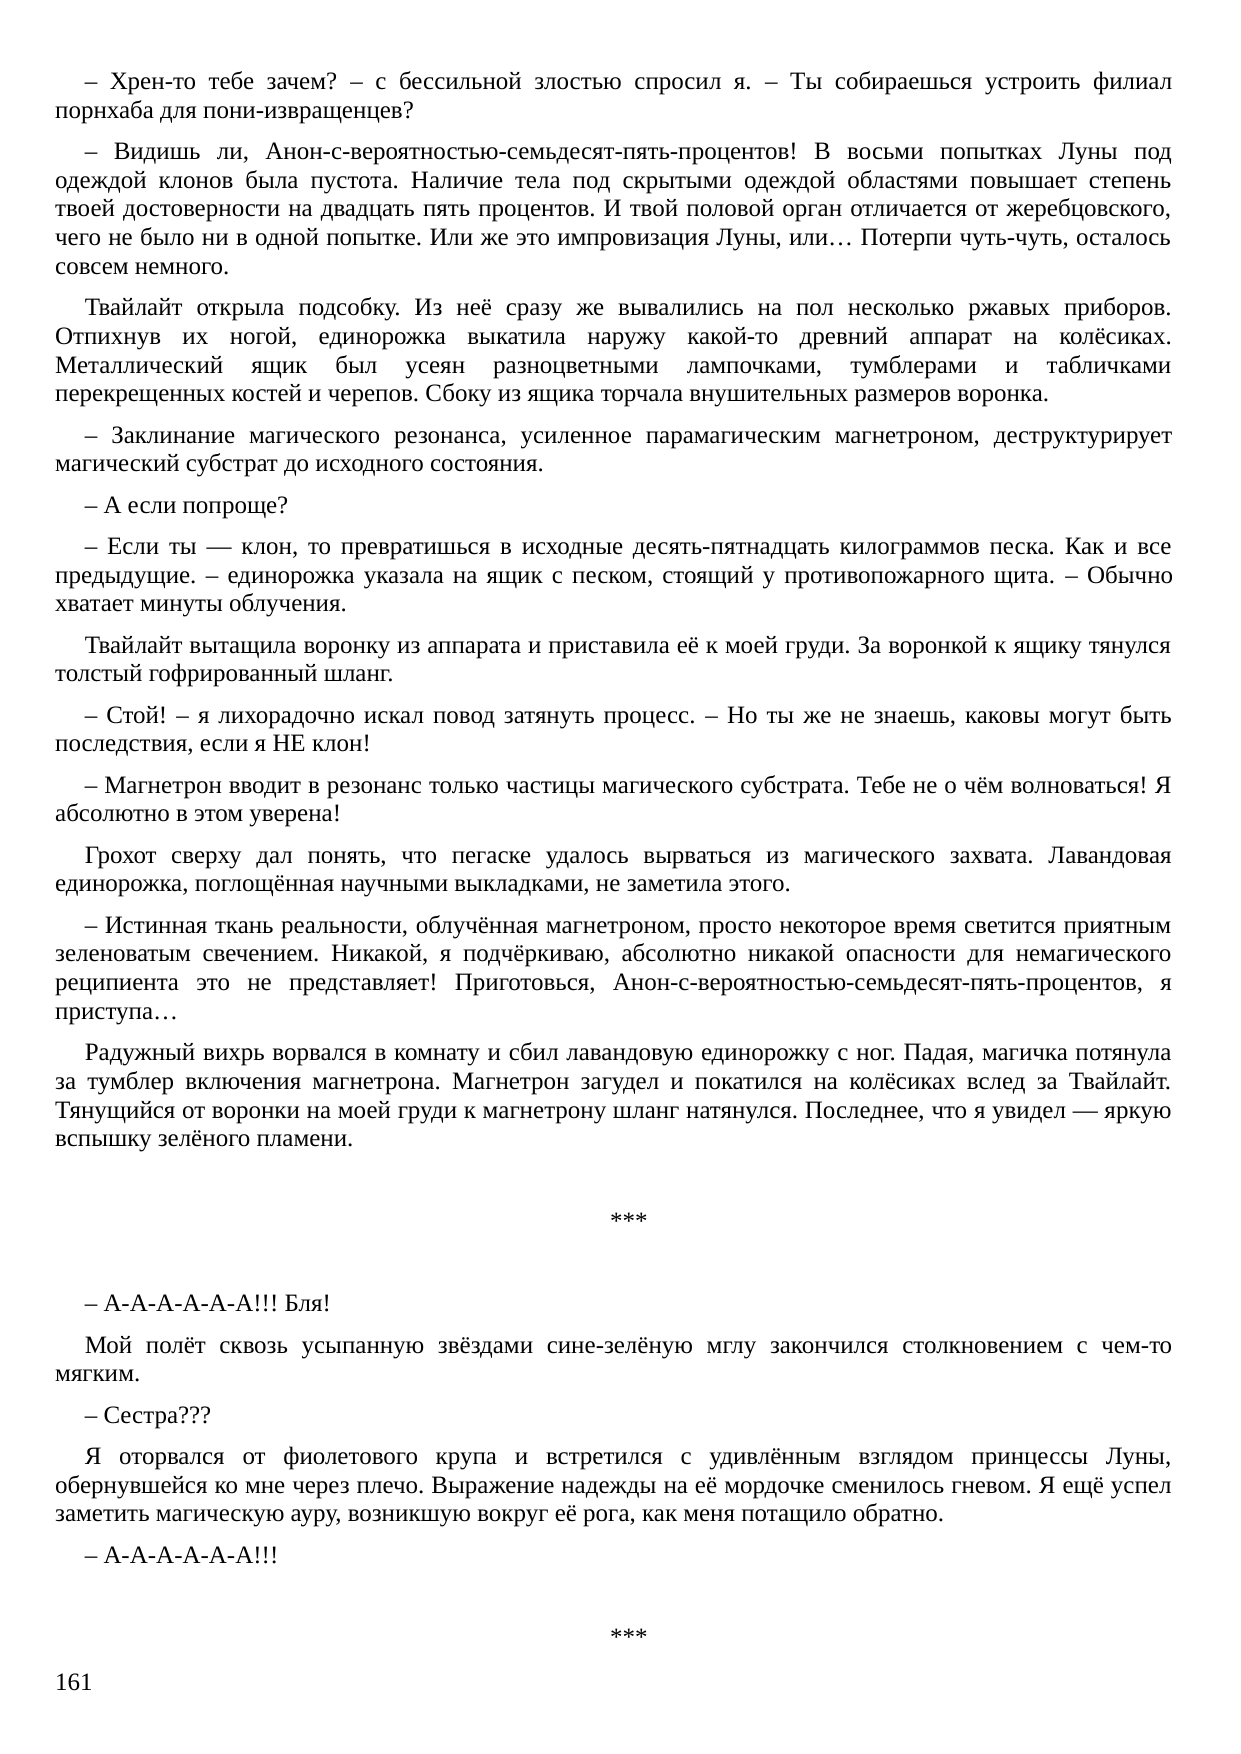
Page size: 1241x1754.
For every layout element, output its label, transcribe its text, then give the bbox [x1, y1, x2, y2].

text – А если попроще? [55, 490, 1173, 518]
text *** [55, 1206, 1173, 1235]
text Мой полёт сквозь усыпанную звёздами сине-зелёную мглу закончился столкновением с чем-то мягким. [55, 1330, 1173, 1387]
text – Истинная ткань реальности, облучённая магнетроном, просто некоторое время светится приятным зеленоватым свечением. Никакой, я подчёркиваю, абсолютно никакой опасности для немагического реципиента это не представляет! Приготовься, Анон-с-вероятностью-семьдесят-пять-процентов, я приступа… [55, 910, 1173, 1025]
text Я оторвался от фиолетового крупа и встретился с удивлённым взглядом принцессы Луны, обернувшейся ко мне через плечо. Выражение надежды на её мордочке сменилось гневом. Я ещё успел заметить магическую ауру, возникшую вокруг её рога, как меня потащило обратно. [55, 1441, 1173, 1527]
text – Стой! – я лихорадочно искал повод затянуть процесс. – Но ты же не знаешь, каковы могут быть последствия, если я НЕ клон! [55, 700, 1173, 757]
text Радужный вихрь ворвался в комнату и сбил лавандовую единорожку с ног. Падая, магичка потянула за тумблер включения магнетрона. Магнетрон загудел и покатился на колёсиках вслед за Твайлайт. Тянущийся от воронки на моей груди к магнетрону шланг натянулся. Последнее, что я увидел — яркую вспышку зелёного пламени. [55, 1037, 1173, 1152]
text – А-А-А-А-А-А!!! [55, 1540, 1173, 1568]
text Твайлайт открыла подсобку. Из неё сразу же вывалились на пол несколько ржавых приборов. Отпихнув их ногой, единорожка выкатила наружу какой-то древний аппарат на колёсиках. Металлический ящик был усеян разноцветными лампочками, тумблерами и табличками перекрещенных костей и черепов. Сбоку из ящика торчала внушительных размеров воронка. [55, 292, 1173, 407]
text – А-А-А-А-А-А!!! Бля! [55, 1288, 1173, 1317]
text – Если ты — клон, то превратишься в исходные десять-пятнадцать килограммов песка. Как и все предыдущие. – единорожка указала на ящик с песком, стоящий у противопожарного щита. – Обычно хватает минуты облучения. [55, 531, 1173, 617]
text – Сестра??? [55, 1400, 1173, 1428]
text Твайлайт вытащила воронку из аппарата и приставила её к моей груди. За воронкой к ящику тянулся толстый гофрированный шланг. [55, 630, 1173, 687]
text – Хрен-то тебе зачем? – с бессильной злостью спросил я. – Ты собираешься устроить филиал порнхаба для пони-извращенцев? [55, 66, 1173, 123]
text – Заклинание магического резонанса, усиленное парамагическим магнетроном, деструктурирует магический субстрат до исходного состояния. [55, 420, 1173, 477]
text – Магнетрон вводит в резонанс только частицы магического субстрата. Тебе не о чём волноваться! Я абсолютно в этом уверена! [55, 770, 1173, 827]
text – Видишь ли, Анон-с-вероятностью-семьдесят-пять-процентов! В восьми попытках Луны под одеждой клонов была пустота. Наличие тела под скрытыми одеждой областями повышает степень твоей достоверности на двадцать пять процентов. И твой половой орган отличается от жеребцовского, чего не было ни в одной попытке. Или же это импровизация Луны, или… Потерпи чуть-чуть, осталось совсем немного. [55, 136, 1173, 280]
text Грохот сверху дал понять, что пегаске удалось вырваться из магического захвата. Лавандовая единорожка, поглощённая научными выкладками, не заметила этого. [55, 840, 1173, 897]
text *** [55, 1622, 1173, 1651]
